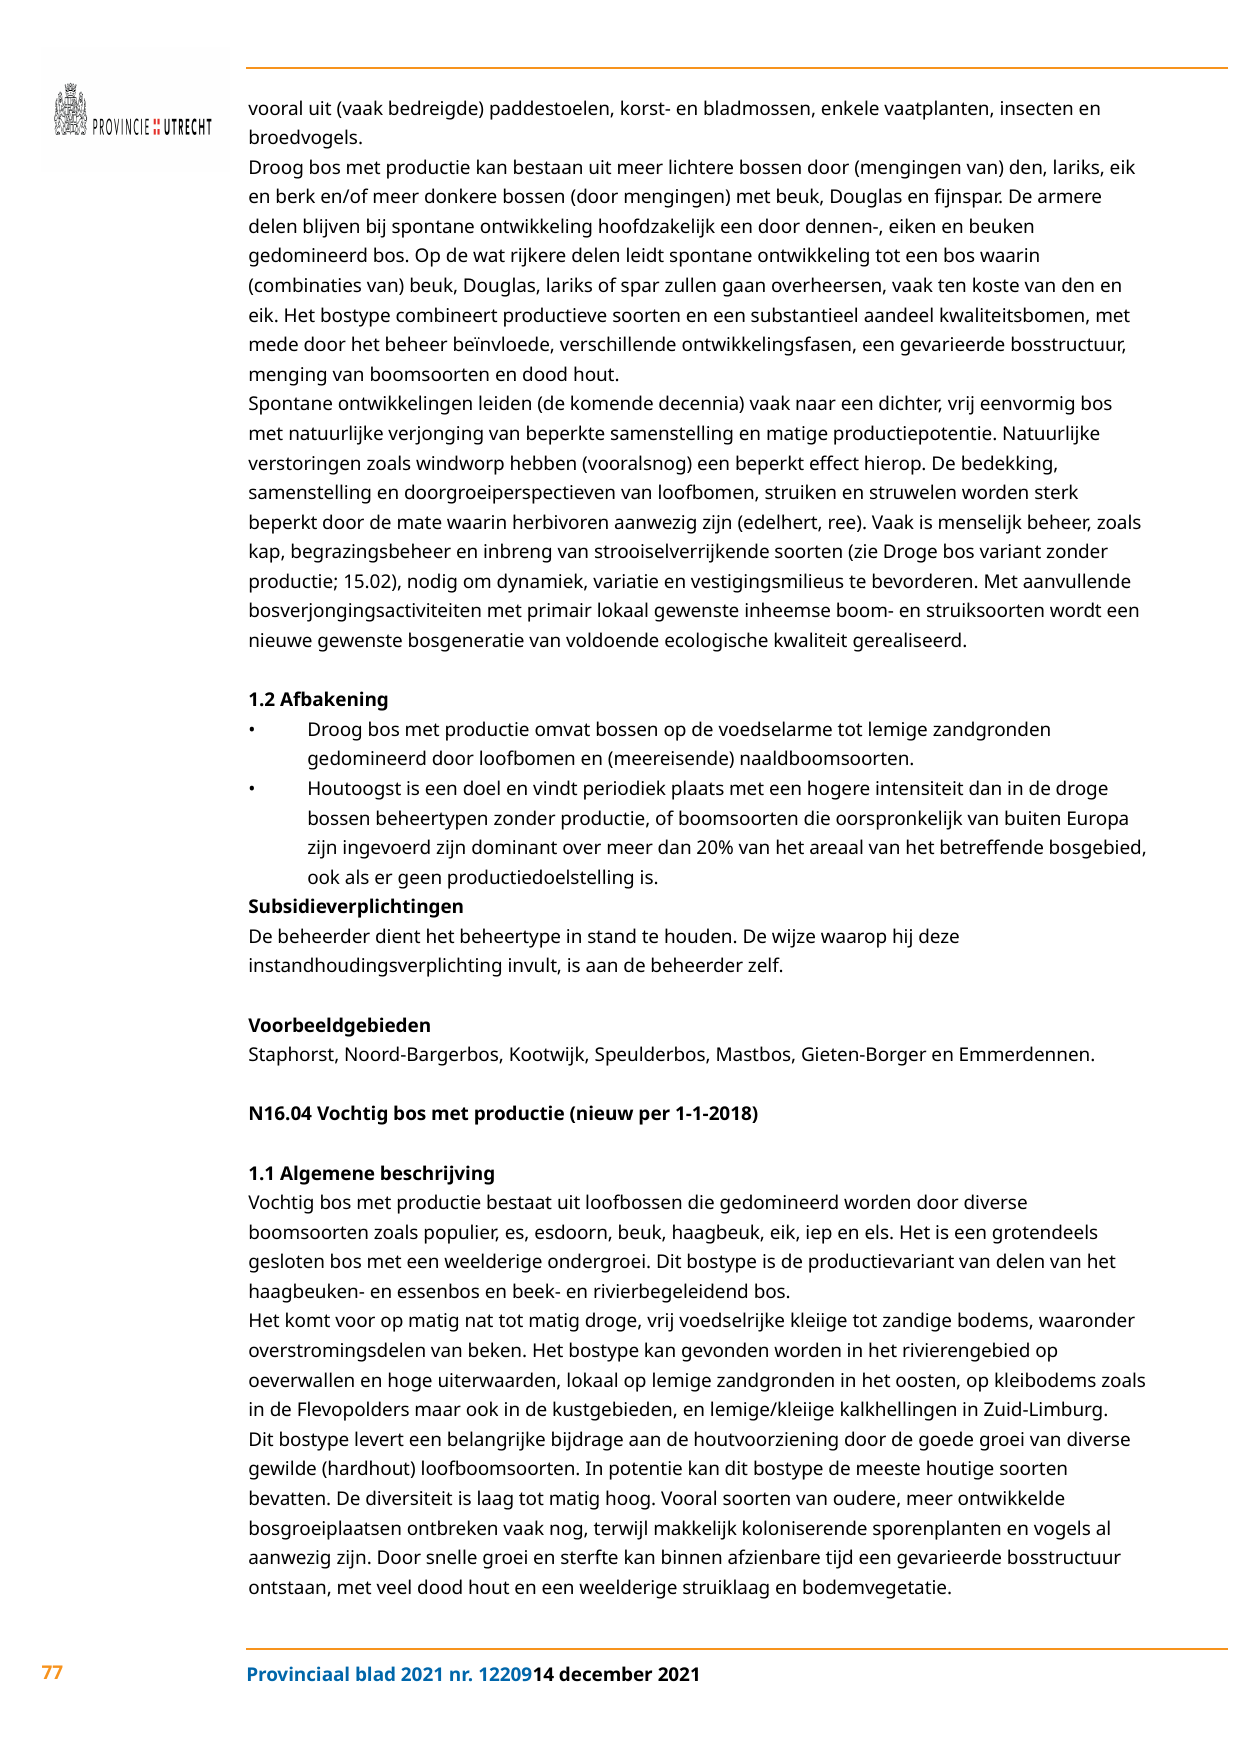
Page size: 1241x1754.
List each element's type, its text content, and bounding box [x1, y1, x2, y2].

text N16.04 Vochtig bos met productie (nieuw per 1-1-2018) [248, 1101, 1152, 1126]
text vooral uit (vaak bedreigde) paddestoelen, korst- en bladmossen, enkele vaatplanten, insecten en broedvogels. [248, 95, 1152, 150]
list Droog bos met productie omvat bossen op de voedselarme tot lemige zandgronden gedomineerd door loofbomen en (meereisende) naaldboomsoorten. [248, 716, 1152, 771]
text Subsidieverplichtingen [248, 893, 1152, 919]
text 1.1 Algemene beschrijving [248, 1160, 1152, 1186]
text Spontane ontwikkelingen leiden (de komende decennia) vaak naar een dichter, vrij eenvormig bos met natuurlijke verjonging van beperkte samenstelling en matige productiepotentie. Natuurlijke verstoringen zoals windworp hebben (vooralsnog) een beperkt effect hierop. De bedekking, samenstelling en doorgroeiperspectieven van loofbomen, struiken en struwelen worden sterk beperkt door de mate waarin herbivoren aanwezig zijn (edelhert, ree). Vaak is menselijk beheer, zoals kap, begrazingsbeheer en inbreng van strooiselverrijkende soorten (zie Droge bos variant zonder productie; 15.02), nodig om dynamiek, variatie en vestigingsmilieus te bevorderen. Met aanvullende bosverjongingsactiviteiten met primair lokaal gewenste inheemse boom- en struiksoorten wordt een nieuwe gewenste bosgeneratie van voldoende ecologische kwaliteit gerealiseerd. [248, 391, 1152, 653]
text Staphorst, Noord-Bargerbos, Kootwijk, Speulderbos, Mastbos, Gieten-Borger en Emmerdennen. [248, 1041, 1152, 1067]
picture [41, 47, 231, 172]
text Voorbeeldgebieden [248, 1012, 1152, 1038]
text De beheerder dient het beheertype in stand te houden. De wijze waarop hij deze instandhoudingsverplichting invult, is aan de beheerder zelf. [248, 923, 1152, 978]
text Het komt voor op matig nat tot matig droge, vrij voedselrijke kleiige tot zandige bodems, waaronder overstromingsdelen van beken. Het bostype kan gevonden worden in het rivierengebied op oeverwallen en hoge uiterwaarden, lokaal op lemige zandgronden in het oosten, op kleibodems zoals in de Flevopolders maar ook in de kustgebieden, en lemige/kleiige kalkhellingen in Zuid-Limburg. [248, 1308, 1152, 1422]
list Houtoogst is een doel en vindt periodiek plaats met een hogere intensiteit dan in de droge bossen beheertypen zonder productie, of boomsoorten die oorspronkelijk van buiten Europa zijn ingevoerd zijn dominant over meer dan 20% van het areaal van het betreffende bosgebied, ook als er geen productiedoelstelling is. [248, 775, 1152, 890]
text Droog bos met productie kan bestaan uit meer lichtere bossen door (mengingen van) den, lariks, eik en berk en/of meer donkere bossen (door mengingen) met beuk, Douglas en fijnspar. De armere delen blijven bij spontane ontwikkeling hoofdzakelijk een door dennen-, eiken en beuken gedomineerd bos. Op de wat rijkere delen leidt spontane ontwikkeling tot een bos waarin (combinaties van) beuk, Douglas, lariks of spar zullen gaan overheersen, vaak ten koste van den en eik. Het bostype combineert productieve soorten en een substantieel aandeel kwaliteitsbomen, met mede door het beheer beïnvloede, verschillende ontwikkelingsfasen, een gevarieerde bosstructuur, menging van boomsoorten en dood hout. [248, 154, 1152, 387]
text Vochtig bos met productie bestaat uit loofbossen die gedomineerd worden door diverse boomsoorten zoals populier, es, esdoorn, beuk, haagbeuk, eik, iep en els. Het is een grotendeels gesloten bos met een weelderige ondergroei. Dit bostype is de productievariant van delen van het haagbeuken- en essenbos en beek- en rivierbegeleidend bos. [248, 1189, 1152, 1304]
text Dit bostype levert een belangrijke bijdrage aan de houtvoorziening door de goede groei van diverse gewilde (hardhout) loofboomsoorten. In potentie kan dit bostype de meeste houtige soorten bevatten. De diversiteit is laag tot matig hoog. Vooral soorten van oudere, meer ontwikkelde bosgroeiplaatsen ontbreken vaak nog, terwijl makkelijk koloniserende sporenplanten en vogels al aanwezig zijn. Door snelle groei en sterfte kan binnen afzienbare tijd een gevarieerde bosstructuur ontstaan, met veel dood hout en een weelderige struiklaag en bodemvegetatie. [248, 1426, 1152, 1600]
text 1.2 Afbakening [248, 686, 1152, 712]
